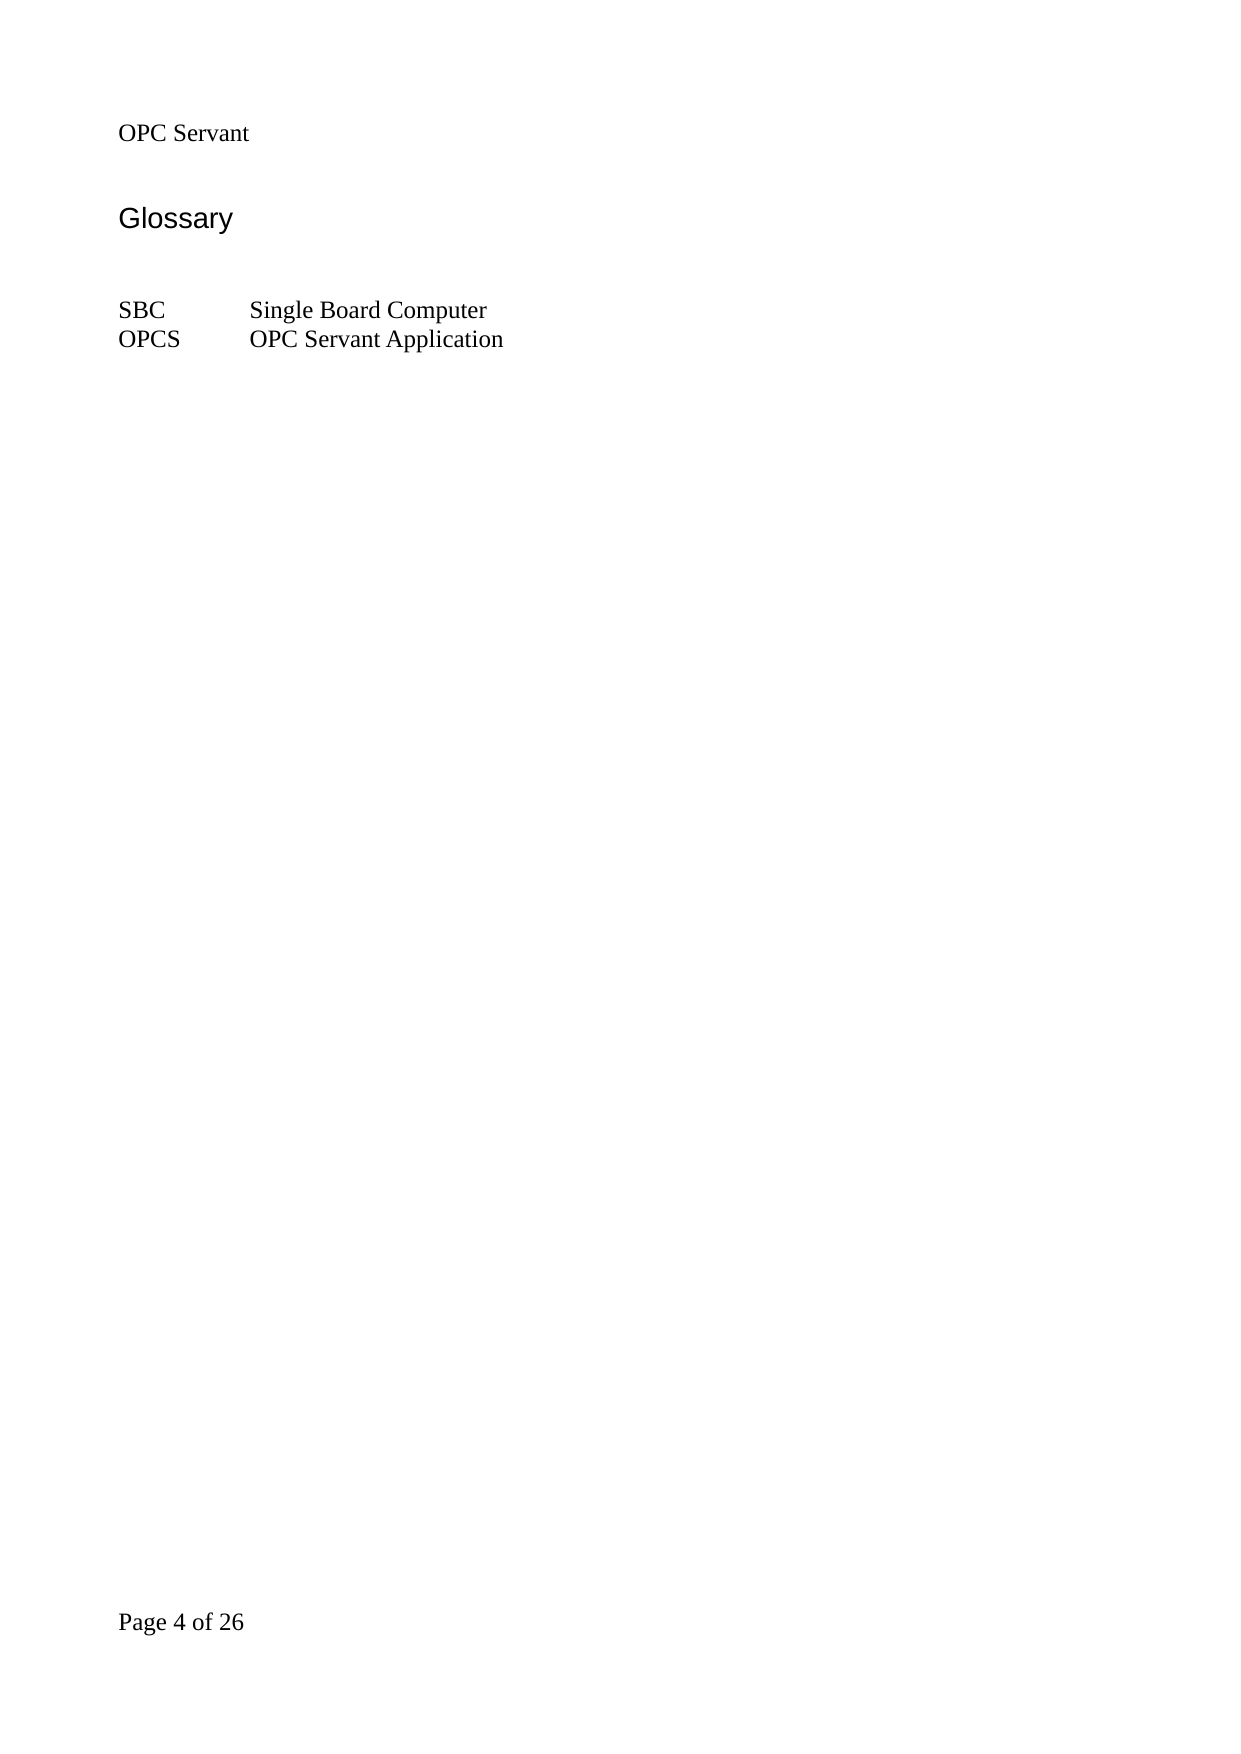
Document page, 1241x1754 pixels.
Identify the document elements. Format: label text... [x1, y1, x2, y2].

subtitle Glossary [118, 201, 1122, 235]
text OPCS OPC Servant Application [118, 324, 1122, 352]
text SBC Single Board Computer [118, 295, 1122, 324]
